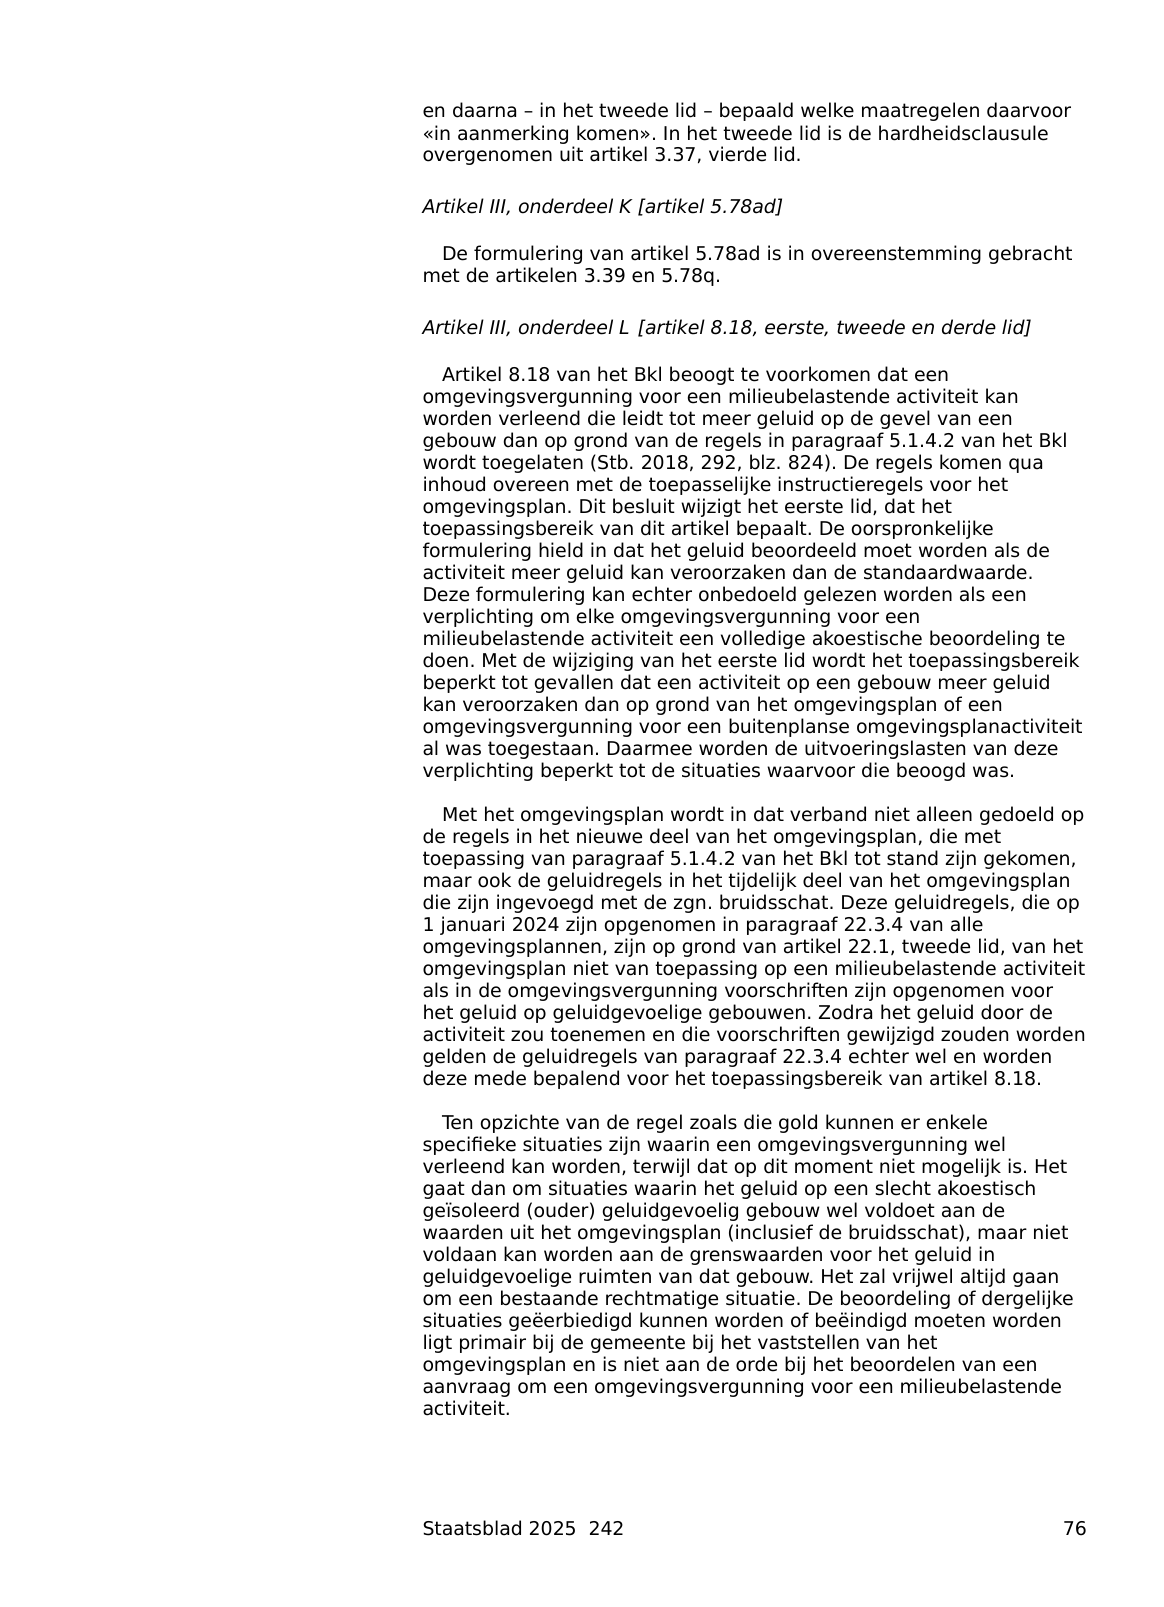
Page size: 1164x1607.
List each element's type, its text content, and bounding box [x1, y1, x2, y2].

subtitle Artikel III, onderdeel L [artikel 8.18, eerste, tweede en derde lid] [422, 317, 1087, 339]
text Met het omgevingsplan wordt in dat verband niet alleen gedoeld op de regels in het nieuwe deel van het omgevingsplan, die met toepassing van paragraaf 5.1.4.2 van het Bkl tot stand zijn gekomen, maar ook de geluidregels in het tijdelijk deel van het omgevingsplan die zijn ingevoegd met de zgn. bruidsschat. Deze geluidregels, die op 1 januari 2024 zijn opgenomen in paragraaf 22.3.4 van alle omgevingsplannen, zijn op grond van artikel 22.1, tweede lid, van het omgevingsplan niet van toepassing op een milieubelastende activiteit als in de omgevingsvergunning voorschriften zijn opgenomen voor het geluid op geluidgevoelige gebouwen. Zodra het geluid door de activiteit zou toenemen en die voorschriften gewijzigd zouden worden gelden de geluidregels van paragraaf 22.3.4 echter wel en worden deze mede bepalend voor het toepassingsbereik van artikel 8.18. [422, 804, 1087, 1090]
text De formulering van artikel 5.78ad is in overeenstemming gebracht met de artikelen 3.39 en 5.78q. [422, 243, 1087, 287]
subtitle Artikel III, onderdeel K [artikel 5.78ad] [422, 196, 1087, 218]
text en daarna – in het tweede lid – bepaald welke maatregelen daarvoor «in aanmerking komen». In het tweede lid is de hardheidsclausule overgenomen uit artikel 3.37, vierde lid. [422, 100, 1087, 166]
text Ten opzichte van de regel zoals die gold kunnen er enkele specifieke situaties zijn waarin een omgevingsvergunning wel verleend kan worden, terwijl dat op dit moment niet mogelijk is. Het gaat dan om situaties waarin het geluid op een slecht akoestisch geïsoleerd (ouder) geluidgevoelig gebouw wel voldoet aan de waarden uit het omgevingsplan (inclusief de bruidsschat), maar niet voldaan kan worden aan de grenswaarden voor het geluid in geluidgevoelige ruimten van dat gebouw. Het zal vrijwel altijd gaan om een bestaande rechtmatige situatie. De beoordeling of dergelijke situaties geëerbiedigd kunnen worden of beëindigd moeten worden ligt primair bij de gemeente bij het vaststellen van het omgevingsplan en is niet aan de orde bij het beoordelen van een aanvraag om een omgevingsvergunning voor een milieubelastende activiteit. [422, 1112, 1087, 1420]
text Artikel 8.18 van het Bkl beoogt te voorkomen dat een omgevingsvergunning voor een milieubelastende activiteit kan worden verleend die leidt tot meer geluid op de gevel van een gebouw dan op grond van de regels in paragraaf 5.1.4.2 van het Bkl wordt toegelaten (Stb. 2018, 292, blz. 824). De regels komen qua inhoud overeen met de toepasselijke instructieregels voor het omgevingsplan. Dit besluit wijzigt het eerste lid, dat het toepassingsbereik van dit artikel bepaalt. De oorspronkelijke formulering hield in dat het geluid beoordeeld moet worden als de activiteit meer geluid kan veroorzaken dan de standaardwaarde. Deze formulering kan echter onbedoeld gelezen worden als een verplichting om elke omgevingsvergunning voor een milieubelastende activiteit een volledige akoestische beoordeling te doen. Met de wijziging van het eerste lid wordt het toepassingsbereik beperkt tot gevallen dat een activiteit op een gebouw meer geluid kan veroorzaken dan op grond van het omgevingsplan of een omgevingsvergunning voor een buitenplanse omgevingsplanactiviteit al was toegestaan. Daarmee worden de uitvoeringslasten van deze verplichting beperkt tot de situaties waarvoor die beoogd was. [422, 364, 1087, 782]
